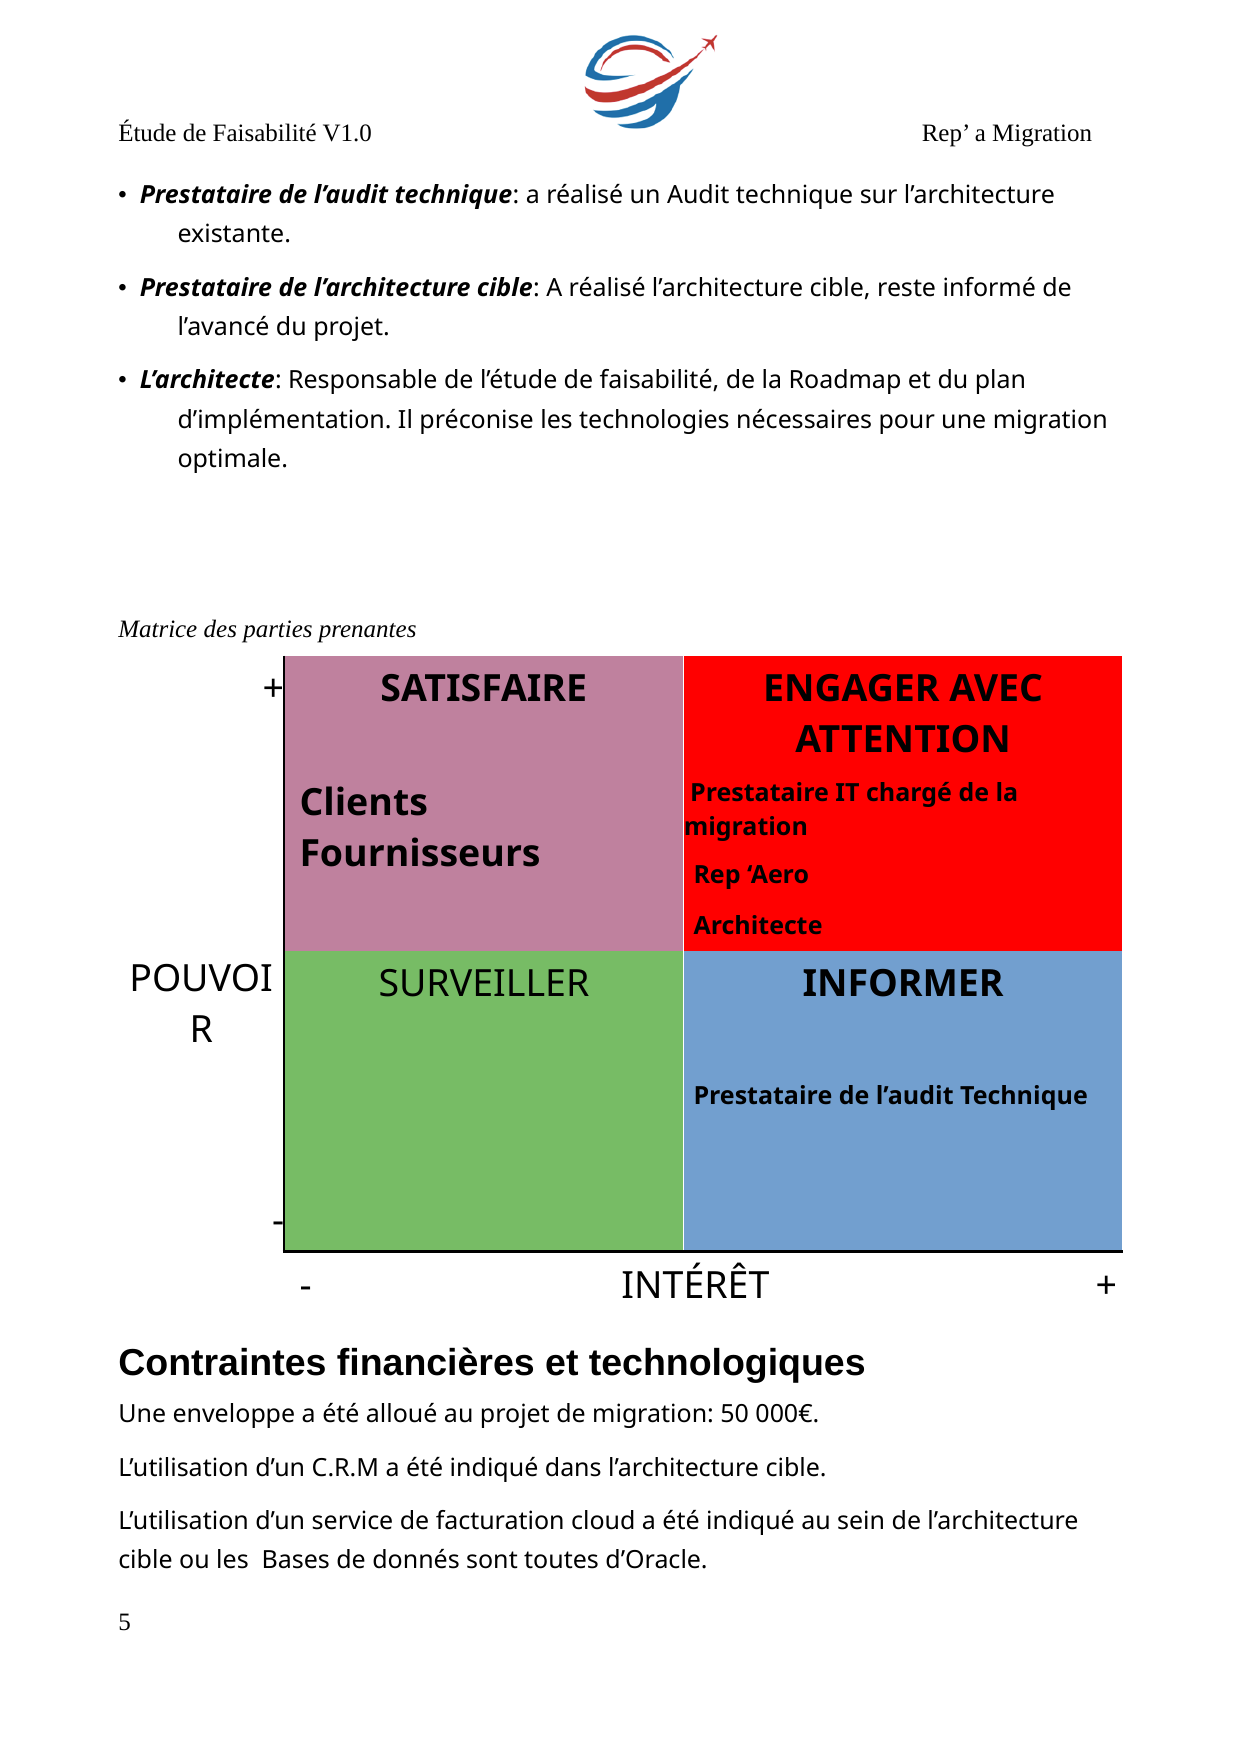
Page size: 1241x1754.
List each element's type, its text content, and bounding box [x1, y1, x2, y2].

table_cell SURVEILLER [285, 951, 683, 1059]
table_header SATISFAIRE [285, 656, 683, 769]
table_cell [118, 832, 283, 894]
table_cell Prestataire IT chargé de la migration Rep ‘Aero Architecte [684, 769, 1122, 951]
list Prestataire de l’architecture cible: A réalisé l’architecture cible, reste informé de l’avancé du projet. [118, 269, 1122, 342]
table_cell POUVOIR [118, 894, 283, 1059]
table_cell [118, 1121, 283, 1186]
table_cell [118, 769, 283, 832]
text Une enveloppe a été alloué au projet de migration: 50 000€. [118, 1396, 1122, 1429]
picture [577, 14, 723, 155]
table_cell [285, 1059, 683, 1250]
text L’utilisation d’un service de facturation cloud a été indiqué au sein de l’architecture cible ou les Bases de donnés sont toutes d’Oracle. [118, 1503, 1122, 1576]
table_cell [118, 1059, 283, 1121]
subtitle Contraintes financières et technologiques [118, 1340, 1122, 1383]
table_cell Prestataire de l’audit Technique [684, 1059, 1122, 1250]
table_cell - [284, 1253, 493, 1315]
table_cell - [118, 1186, 283, 1250]
text L’utilisation d’un C.R.M a été indiqué dans l’architecture cible. [118, 1449, 1122, 1483]
table_header + [118, 656, 283, 769]
list Prestataire de l’audit technique: a réalisé un Audit technique sur l’architecture existante. [118, 176, 1122, 249]
text Matrice des parties prenantes [118, 614, 1122, 643]
table_cell INFORMER [684, 951, 1122, 1059]
table_cell INTÉRÊT [494, 1253, 897, 1315]
table_header ENGAGER AVEC ATTENTION [684, 656, 1122, 769]
list L’architecte: Responsable de l’étude de faisabilité, de la Roadmap et du plan d’implémentation. Il préconise les technologies nécessaires pour une migration optimale. [118, 362, 1122, 474]
table_cell [118, 1250, 284, 1315]
table_cell + [897, 1253, 1122, 1315]
table_cell Clients Fournisseurs [285, 769, 683, 951]
